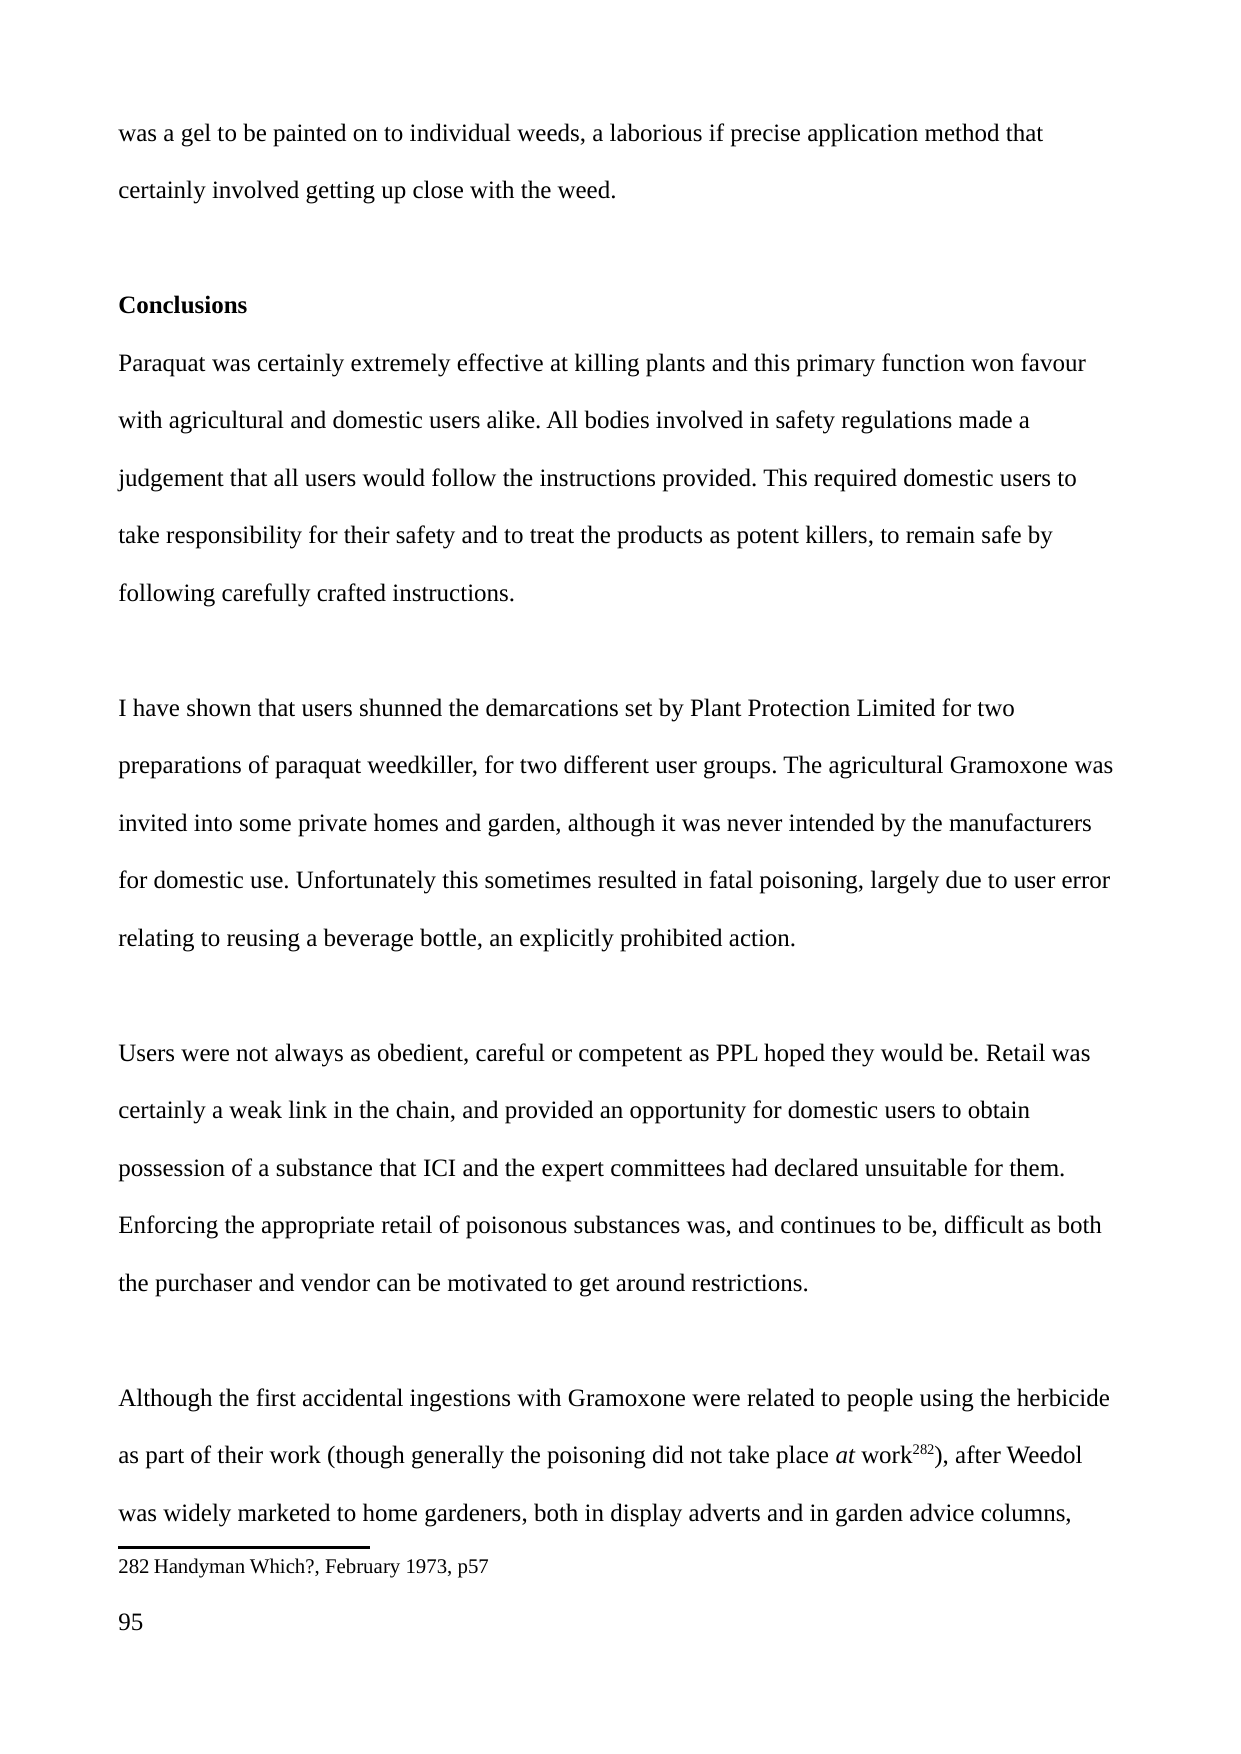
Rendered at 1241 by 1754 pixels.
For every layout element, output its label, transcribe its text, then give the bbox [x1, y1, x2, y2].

text I have shown that users shunned the demarcations set by Plant Protection Limited for two preparations of paraquat weedkiller, for two different user groups. The agricultural Gramoxone was invited into some private homes and garden, although it was never intended by the manufacturers for domestic use. Unfortunately this sometimes resulted in fatal poisoning, largely due to user error relating to reusing a beverage bottle, an explicitly prohibited action. [118, 693, 1122, 952]
text Paraquat was certainly extremely effective at killing plants and this primary function won favour with agricultural and domestic users alike. All bodies involved in safety regulations made a judgement that all users would follow the instructions provided. This required domestic users to take responsibility for their safety and to treat the products as potent killers, to remain safe by following carefully crafted instructions. [118, 348, 1122, 607]
text Users were not always as obedient, careful or competent as PPL hoped they would be. Retail was certainly a weak link in the chain, and provided an opportunity for domestic users to obtain possession of a substance that ICI and the expert committees had declared unsuitable for them. Enforcing the appropriate retail of poisonous substances was, and continues to be, difficult as both the purchaser and vendor can be motivated to get around restrictions. [118, 1038, 1122, 1297]
text Conclusions [118, 291, 1122, 319]
text Although the first accidental ingestions with Gramoxone were related to people using the herbicide as part of their work (though generally the poisoning did not take place at work), after Weedol was widely marketed to home gardeners, both in display adverts and in garden advice columns, [118, 1383, 1122, 1527]
text was a gel to be painted on to individual weeds, a laborious if precise application method that certainly involved getting up close with the weed. [118, 118, 1122, 204]
text Handyman Which?, February 1973, p57 [118, 1553, 1122, 1578]
